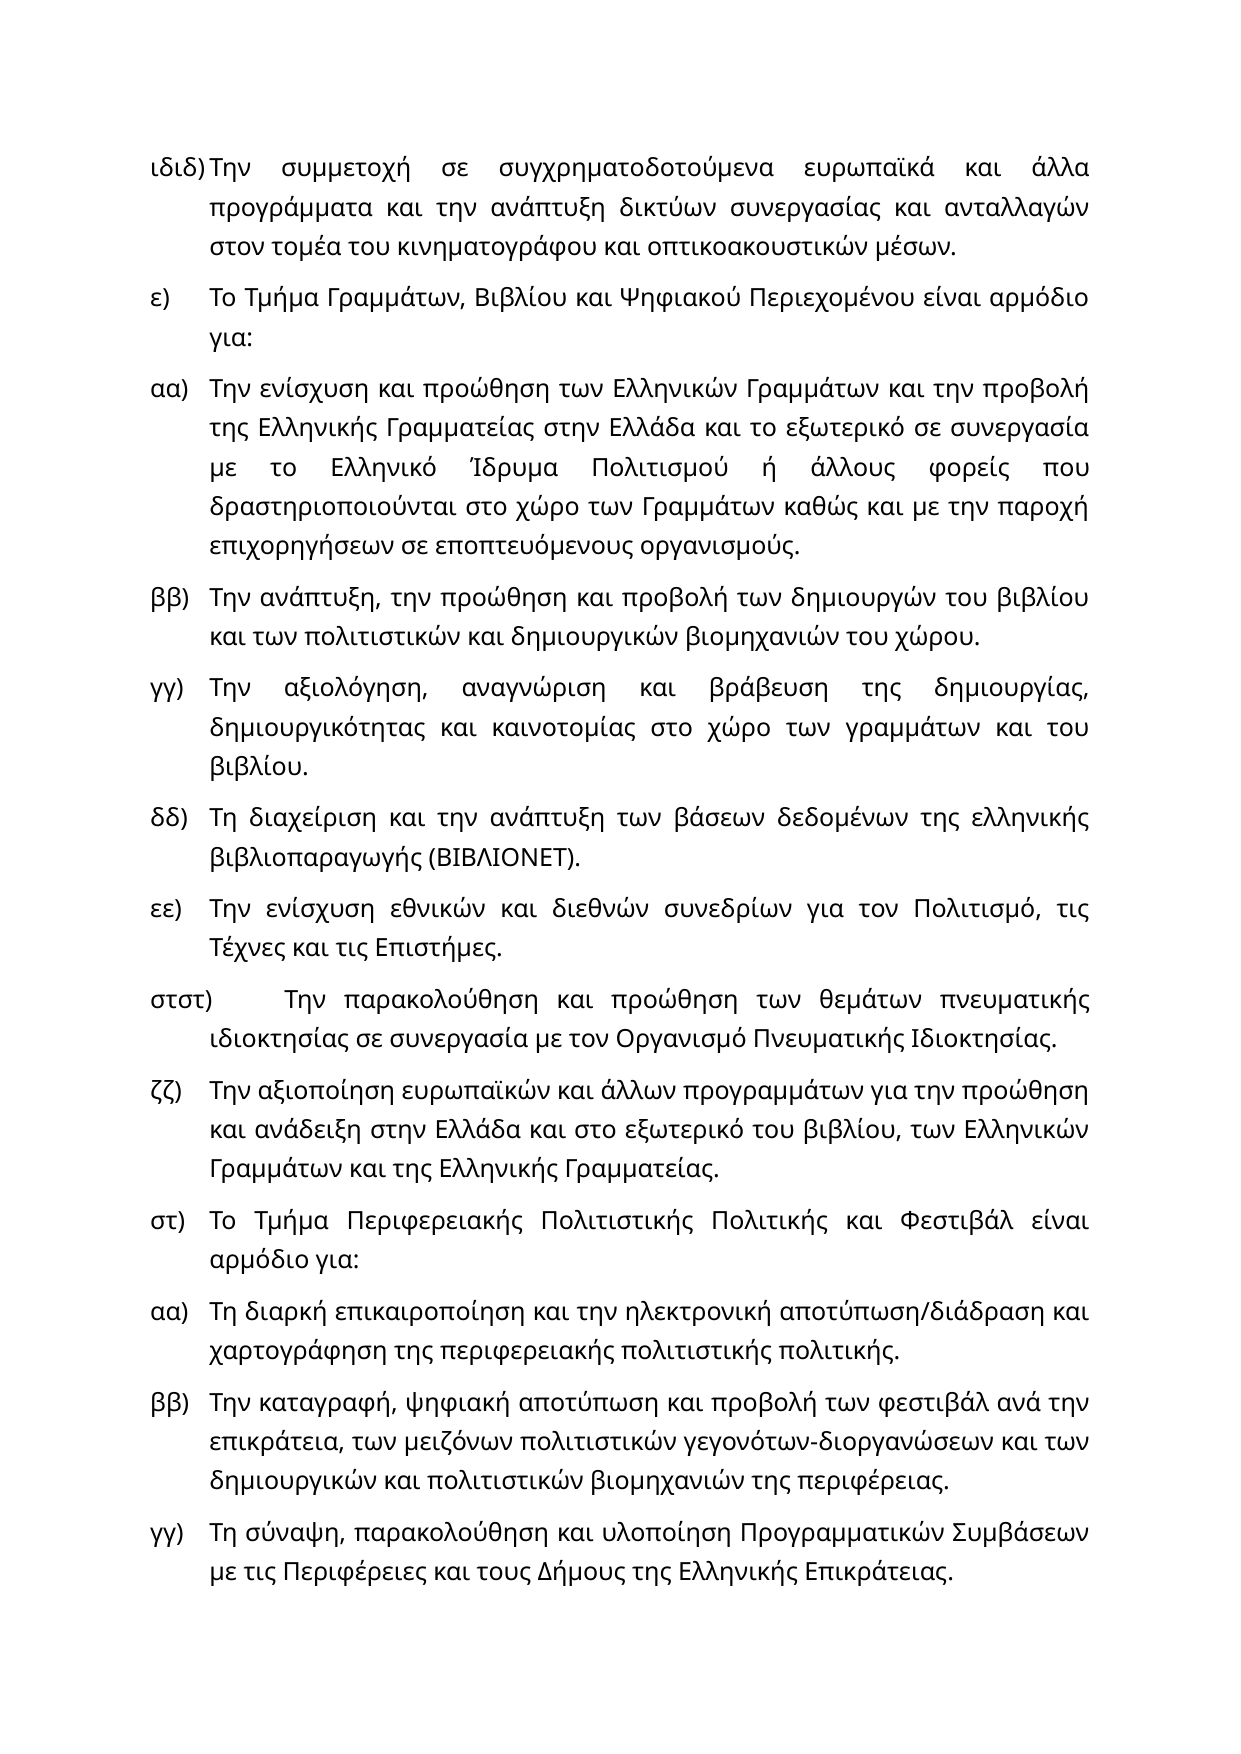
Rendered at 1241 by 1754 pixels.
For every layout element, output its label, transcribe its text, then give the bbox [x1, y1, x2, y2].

list ββ) Την ανάπτυξη, την προώθηση και προβολή των δημιουργών του βιβλίου και των πολιτιστικών και δημιουργικών βιομηχανιών του χώρου. [150, 579, 1090, 652]
list εε) Την ενίσχυση εθνικών και διεθνών συνεδρίων για τον Πολιτισμό, τις Τέχνες και τις Επιστήμες. [150, 891, 1090, 964]
list ζζ) Την αξιοποίηση ευρωπαϊκών και άλλων προγραμμάτων για την προώθηση και ανάδειξη στην Ελλάδα και στο εξωτερικό του βιβλίου, των Ελληνικών Γραμμάτων και της Ελληνικής Γραμματείας. [150, 1072, 1090, 1185]
list στ) Το Τμήμα Περιφερειακής Πολιτιστικής Πολιτικής και Φεστιβάλ είναι αρμόδιο για: [150, 1202, 1090, 1276]
list ιδιδ) Την συμμετοχή σε συγχρηματοδοτούμενα ευρωπαϊκά και άλλα προγράμματα και την ανάπτυξη δικτύων συνεργασίας και ανταλλαγών στον τομέα του κινηματογράφου και οπτικοακουστικών μέσων. [150, 150, 1090, 262]
list δδ) Τη διαχείριση και την ανάπτυξη των βάσεων δεδομένων της ελληνικής βιβλιοπαραγωγής (ΒΙΒΛΙΟΝΕΤ). [150, 800, 1090, 873]
list γγ) Την αξιολόγηση, αναγνώριση και βράβευση της δημιουργίας, δημιουργικότητας και καινοτομίας στο χώρο των γραμμάτων και του βιβλίου. [150, 670, 1090, 782]
list αα) Τη διαρκή επικαιροποίηση και την ηλεκτρονική αποτύπωση/διάδραση και χαρτογράφηση της περιφερειακής πολιτιστικής πολιτικής. [150, 1293, 1090, 1367]
list αα) Την ενίσχυση και προώθηση των Ελληνικών Γραμμάτων και την προβολή της Ελληνικής Γραμματείας στην Ελλάδα και το εξωτερικό σε συνεργασία με το Ελληνικό Ίδρυμα Πολιτισμού ή άλλους φορείς που δραστηριοποιούνται στο χώρο των Γραμμάτων καθώς και με την παροχή επιχορηγήσεων σε εποπτευόμενους οργανισμούς. [150, 371, 1090, 562]
list γγ) Τη σύναψη, παρακολούθηση και υλοποίηση Προγραμματικών Συμβάσεων με τις Περιφέρειες και τους Δήμους της Ελληνικής Επικράτειας. [150, 1514, 1090, 1587]
list ββ) Την καταγραφή, ψηφιακή αποτύπωση και προβολή των φεστιβάλ ανά την επικράτεια, των μειζόνων πολιτιστικών γεγονότων-διοργανώσεων και των δημιουργικών και πολιτιστικών βιομηχανιών της περιφέρειας. [150, 1384, 1090, 1497]
list ε) Το Τμήμα Γραμμάτων, Βιβλίου και Ψηφιακού Περιεχομένου είναι αρμόδιο για: [150, 280, 1090, 353]
list στστ) Την παρακολούθηση και προώθηση των θεμάτων πνευματικής ιδιοκτησίας σε συνεργασία με τον Οργανισμό Πνευματικής Ιδιοκτησίας. [150, 982, 1090, 1055]
